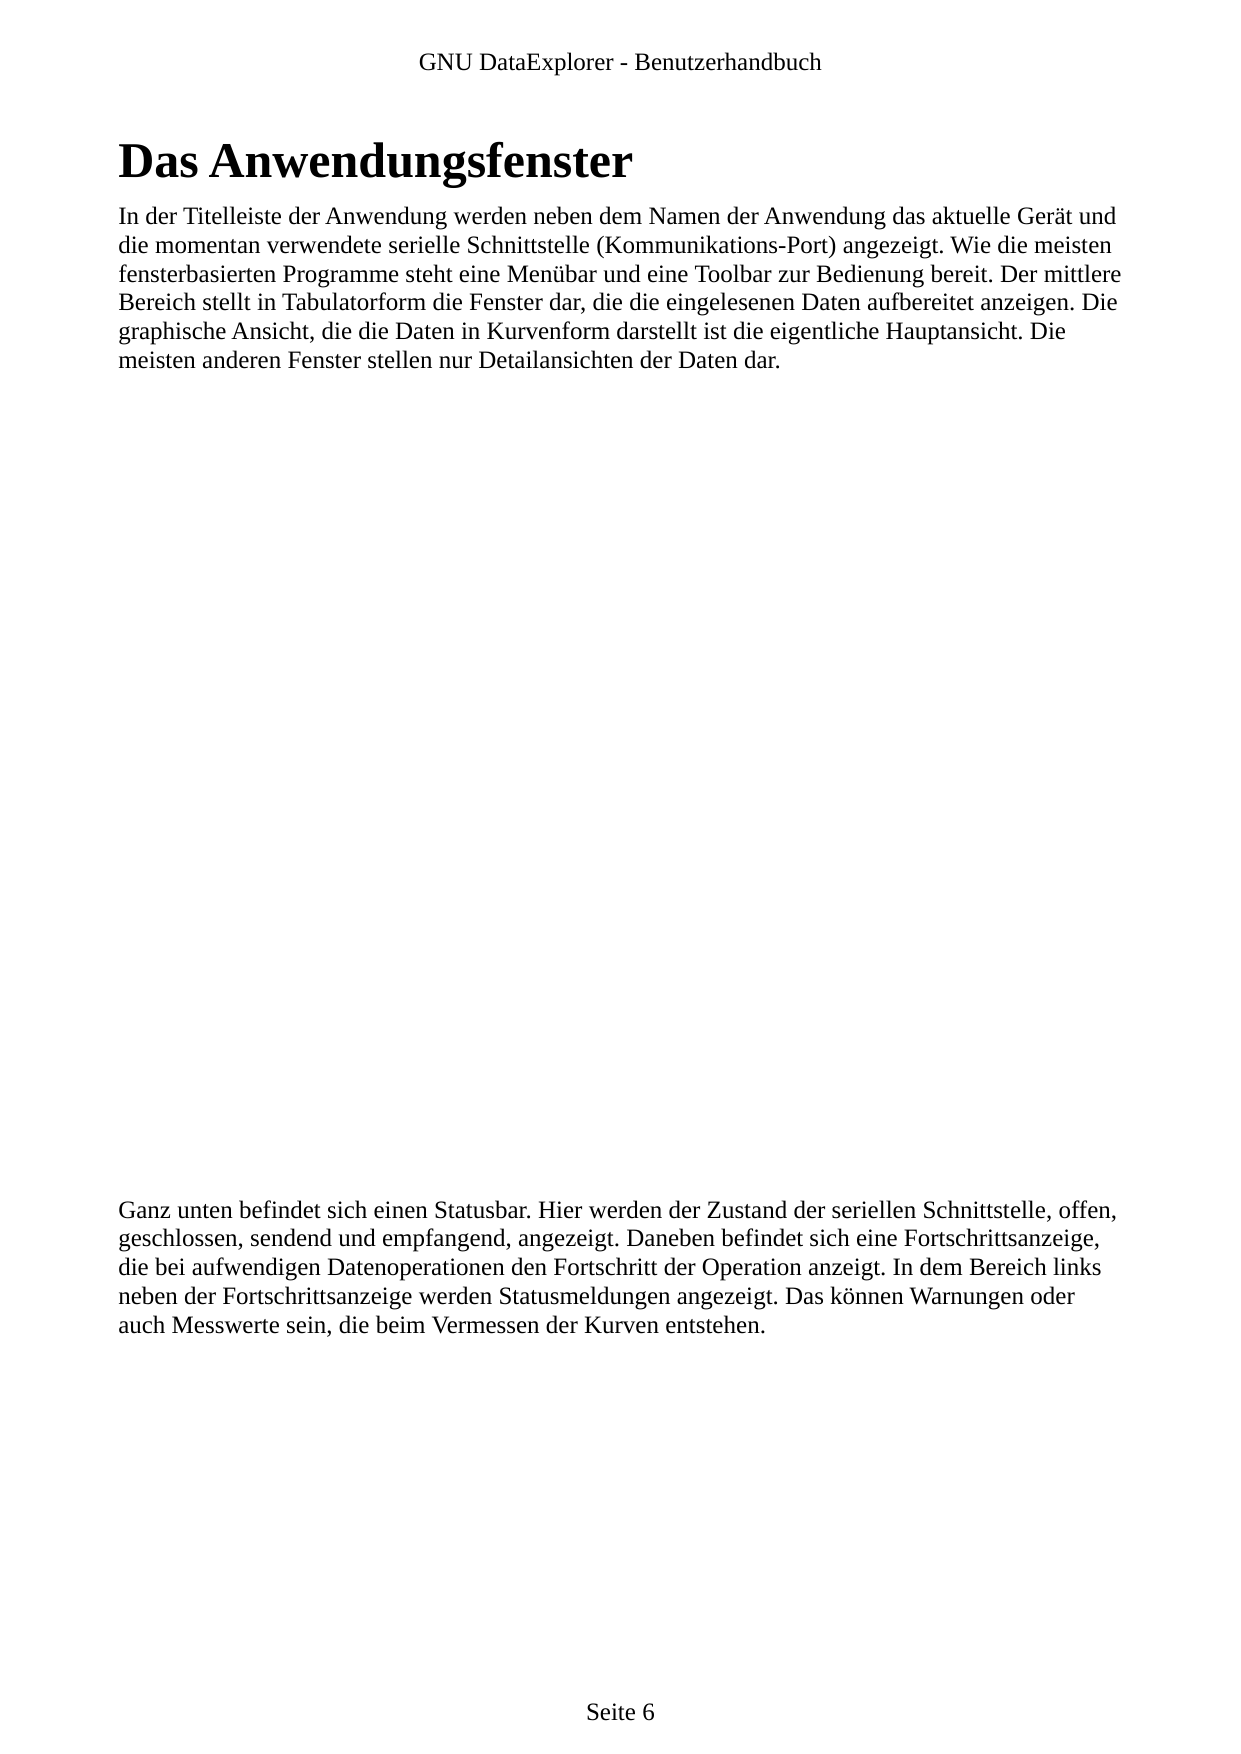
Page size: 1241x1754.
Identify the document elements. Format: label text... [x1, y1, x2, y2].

text In der Titelleiste der Anwendung werden neben dem Namen der Anwendung das aktuelle Gerät und die momentan verwendete serielle Schnittstelle (Kommunikations-Port) angezeigt. Wie die meisten fensterbasierten Programme steht eine Menübar und eine Toolbar zur Bedienung bereit. Der mittlere Bereich stellt in Tabulatorform die Fenster dar, die die eingelesenen Daten aufbereitet anzeigen. Die graphische Ansicht, die die Daten in Kurvenform darstellt ist die eigentliche Hauptansicht. Die meisten anderen Fenster stellen nur Detailansichten der Daten dar. [118, 201, 1122, 374]
subtitle Das Anwendungsfenster [118, 131, 1122, 189]
text Ganz unten befindet sich einen Statusbar. Hier werden der Zustand der seriellen Schnittstelle, offen, geschlossen, sendend und empfangend, angezeigt. Daneben befindet sich eine Fortschrittsanzeige, die bei aufwendigen Datenoperationen den Fortschritt der Operation anzeigt. In dem Bereich links neben der Fortschrittsanzeige werden Statusmeldungen angezeigt. Das können Warnungen oder auch Messwerte sein, die beim Vermessen der Kurven entstehen. [118, 1195, 1122, 1338]
